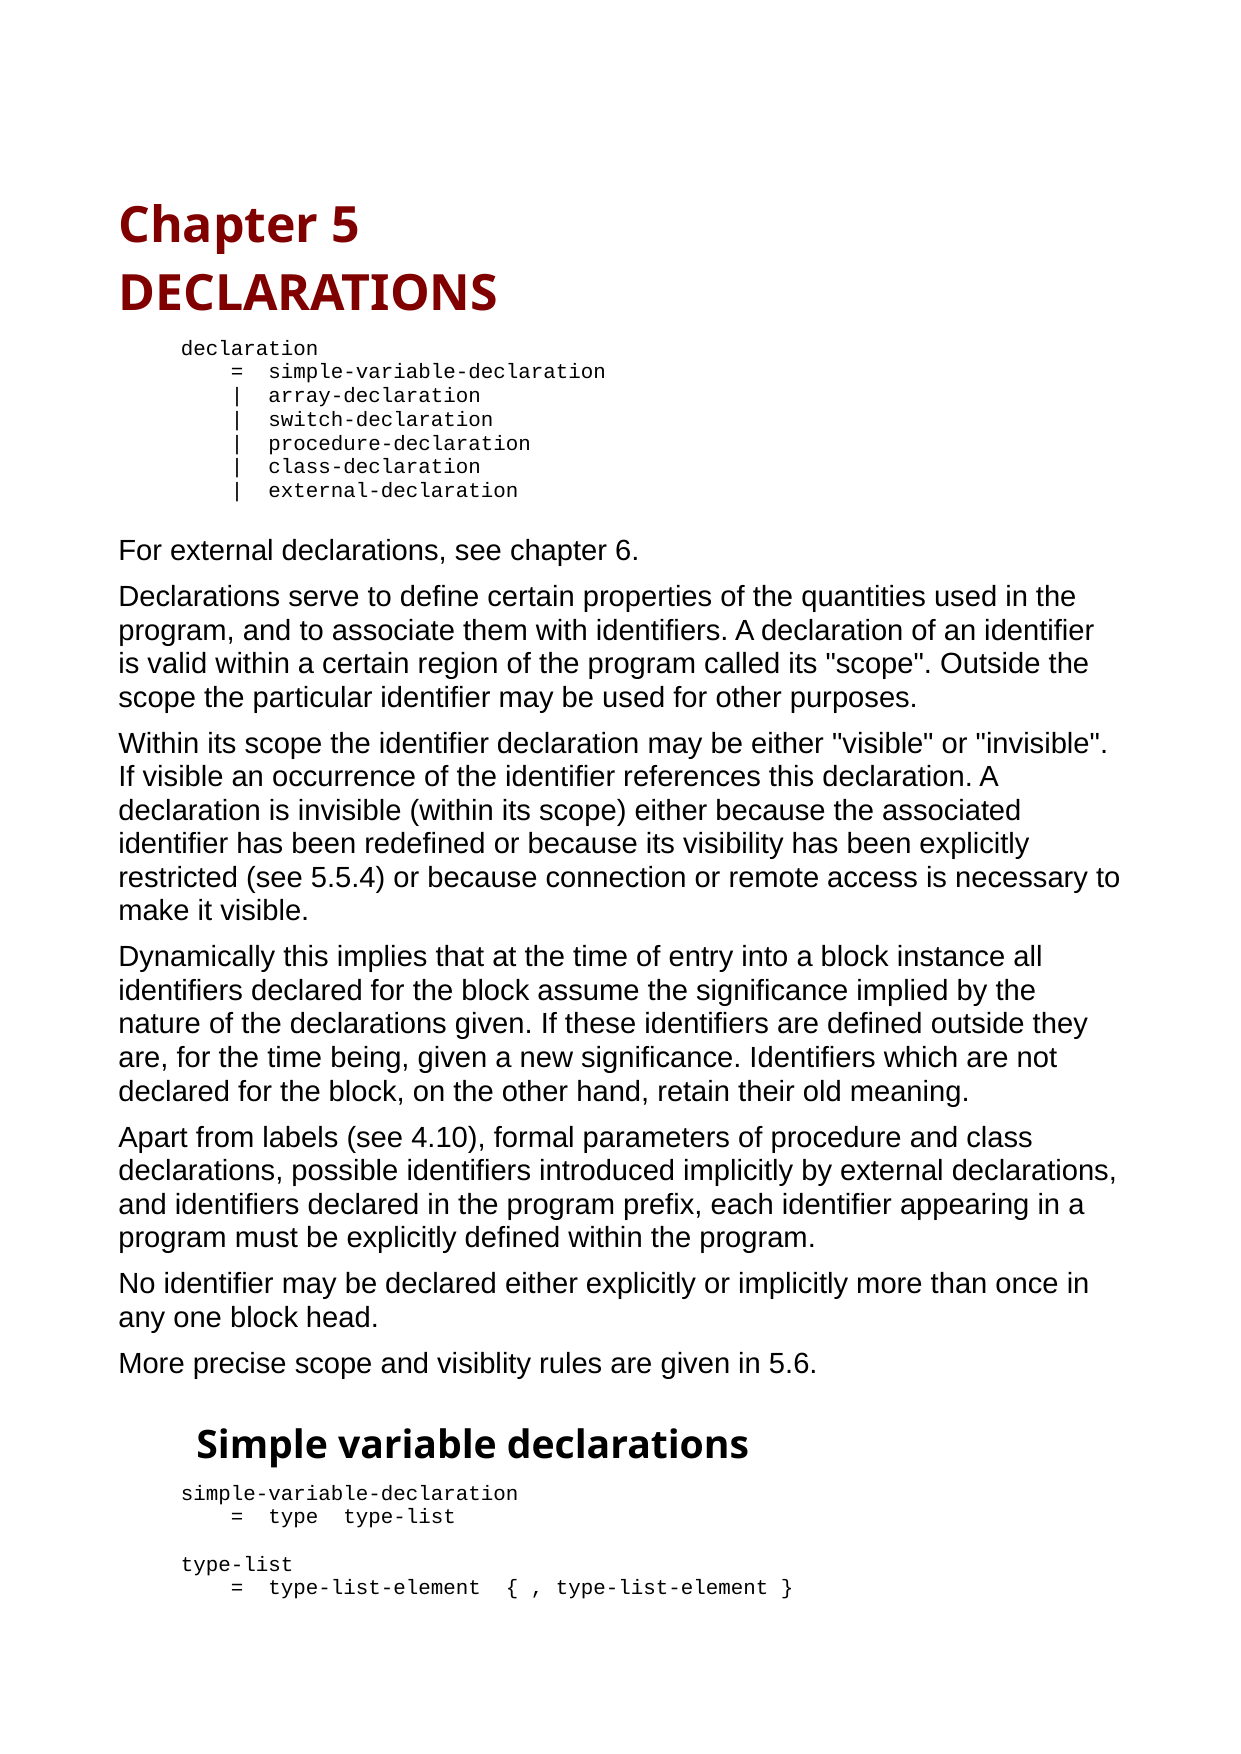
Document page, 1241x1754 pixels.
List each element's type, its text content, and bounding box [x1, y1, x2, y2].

text More precise scope and visiblity rules are given in 5.6. [118, 1346, 1122, 1379]
text | external-declaration [118, 480, 1122, 503]
text No identifier may be declared either explicitly or implicitly more than once in any one block head. [118, 1266, 1122, 1333]
text | switch-declaration [118, 409, 1122, 432]
subtitle Chapter 5 DECLARATIONS [118, 189, 1122, 325]
text = simple-variable-declaration [118, 362, 1122, 385]
text | array-declaration [118, 385, 1122, 409]
text | class-declaration [118, 456, 1122, 480]
text Within its scope the identifier declaration may be either "visible" or "invisible". If visible an occurrence of the identifier references this declaration. A declaration is invisible (within its scope) either because the associated identifier has been redefined or because its visibility has been explicitly restricted (see 5.5.4) or because connection or remote access is necessary to make it visible. [118, 726, 1122, 927]
text declaration [118, 338, 1122, 362]
text Declarations serve to define certain properties of the quantities used in the program, and to associate them with identifiers. A declaration of an identifier is valid within a certain region of the program called its "scope". Outside the scope the particular identifier may be used for other purposes. [118, 579, 1122, 713]
text = type type-list [118, 1506, 1122, 1530]
text = type-list-element { , type-list-element } [118, 1577, 1122, 1601]
text Apart from labels (see 4.10), formal parameters of procedure and class declarations, possible identifiers introduced implicitly by external declarations, and identifiers declared in the program prefix, each identifier appearing in a program must be explicitly defined within the program. [118, 1119, 1122, 1254]
subtitle Simple variable declarations [196, 1417, 1122, 1470]
text | procedure-declaration [118, 432, 1122, 456]
text type-list [118, 1553, 1122, 1577]
text simple-variable-declaration [118, 1483, 1122, 1506]
text Dynamically this implies that at the time of entry into a block instance all identifiers declared for the block assume the significance implied by the nature of the declarations given. If these identifiers are defined outside they are, for the time being, given a new significance. Identifiers which are not declared for the block, on the other hand, retain their old meaning. [118, 939, 1122, 1107]
text For external declarations, see chapter 6. [118, 533, 1122, 566]
